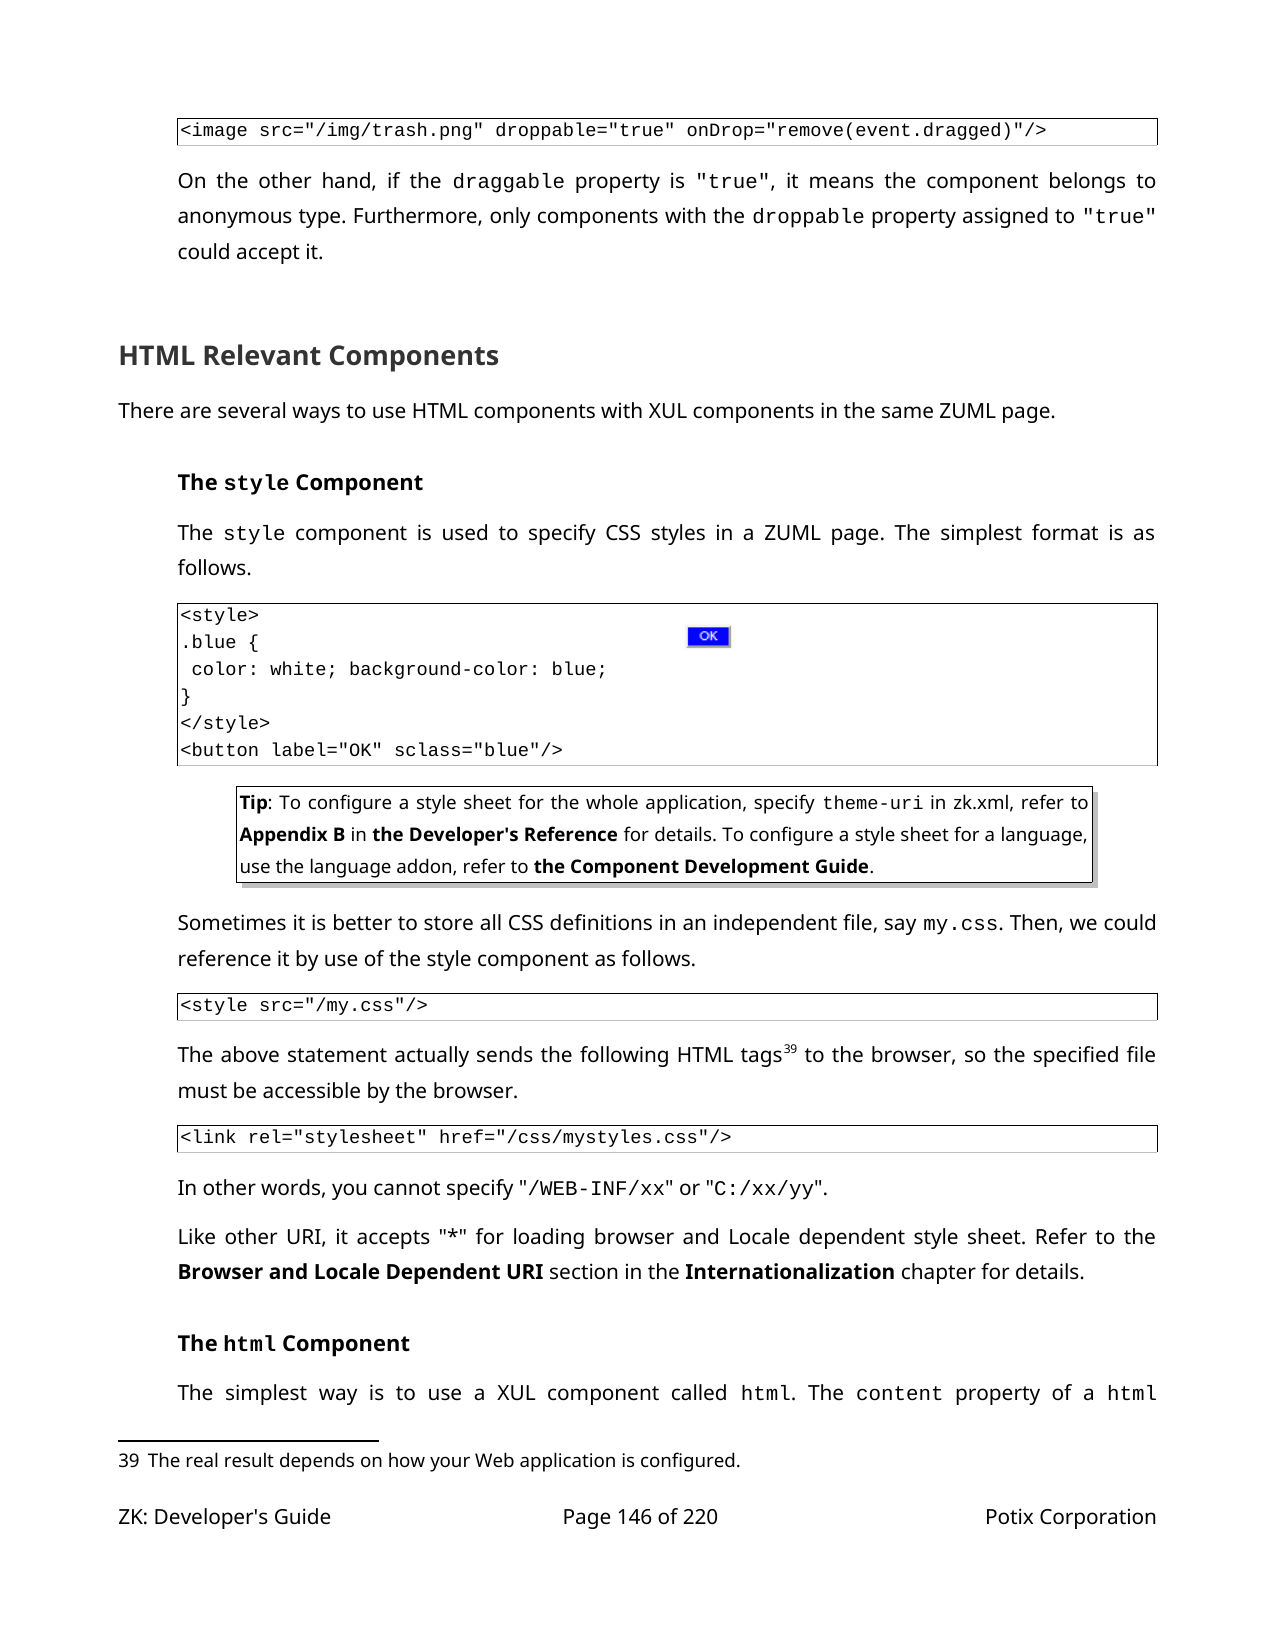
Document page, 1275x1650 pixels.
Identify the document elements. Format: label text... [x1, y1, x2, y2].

text The style component is used to specify CSS styles in a ZUML page. The simplest format is as follows. [177, 518, 1157, 582]
text <button label="OK" sclass="blue"/> [178, 738, 1157, 765]
text The real result depends on how your Web application is configured. [118, 1447, 1157, 1473]
picture [683, 621, 735, 652]
subtitle The style Component [177, 467, 1157, 497]
text There are several ways to use HTML components with XUL components in the same ZUML page. [118, 397, 1157, 425]
text <style> [178, 604, 1157, 627]
text The above statement actually sends the following HTML tags to the browser, so the specified file must be accessible by the browser. [177, 1041, 1157, 1104]
text In other words, you cannot specify "/WEB-INF/xx" or "C:/xx/yy". [177, 1173, 1157, 1201]
text The simplest way is to use a XUL component called html. The content property of a html [177, 1378, 1157, 1407]
subtitle HTML Relevant Components [118, 336, 1157, 373]
text Like other URI, it accepts "*" for loading browser and Locale dependent style sheet. Refer to the Browser and Locale Dependent URI section in the Internationalization chapter for details. [177, 1222, 1157, 1285]
text color: white; background-color: blue; [178, 657, 1157, 681]
text On the other hand, if the draggable property is "true", it means the component belongs to anonymous type. Furthermore, only components with the droppable property assigned to "true" could accept it. [177, 166, 1157, 265]
subtitle The html Component [177, 1328, 1157, 1358]
text </style> [178, 711, 1157, 735]
text <style src="/my.css"/> [178, 994, 1157, 1020]
text .blue { [178, 629, 1157, 654]
text <image src="/img/trash.png" droppable="true" onDrop="remove(event.dragged)"/> [178, 119, 1157, 145]
text Sometimes it is better to store all CSS definitions in an independent file, say my.css. Then, we could reference it by use of the style component as follows. [177, 908, 1157, 972]
text Tip: To configure a style sheet for the whole application, specify theme-uri in zk.xml, refer to Appendix B in the Developer's Reference for details. To configure a style sheet for a language, use the language addon, refer to the Component Development Guide. [237, 787, 1092, 882]
text } [178, 684, 1157, 708]
text <link rel="stylesheet" href="/css/mystyles.css"/> [178, 1126, 1157, 1152]
